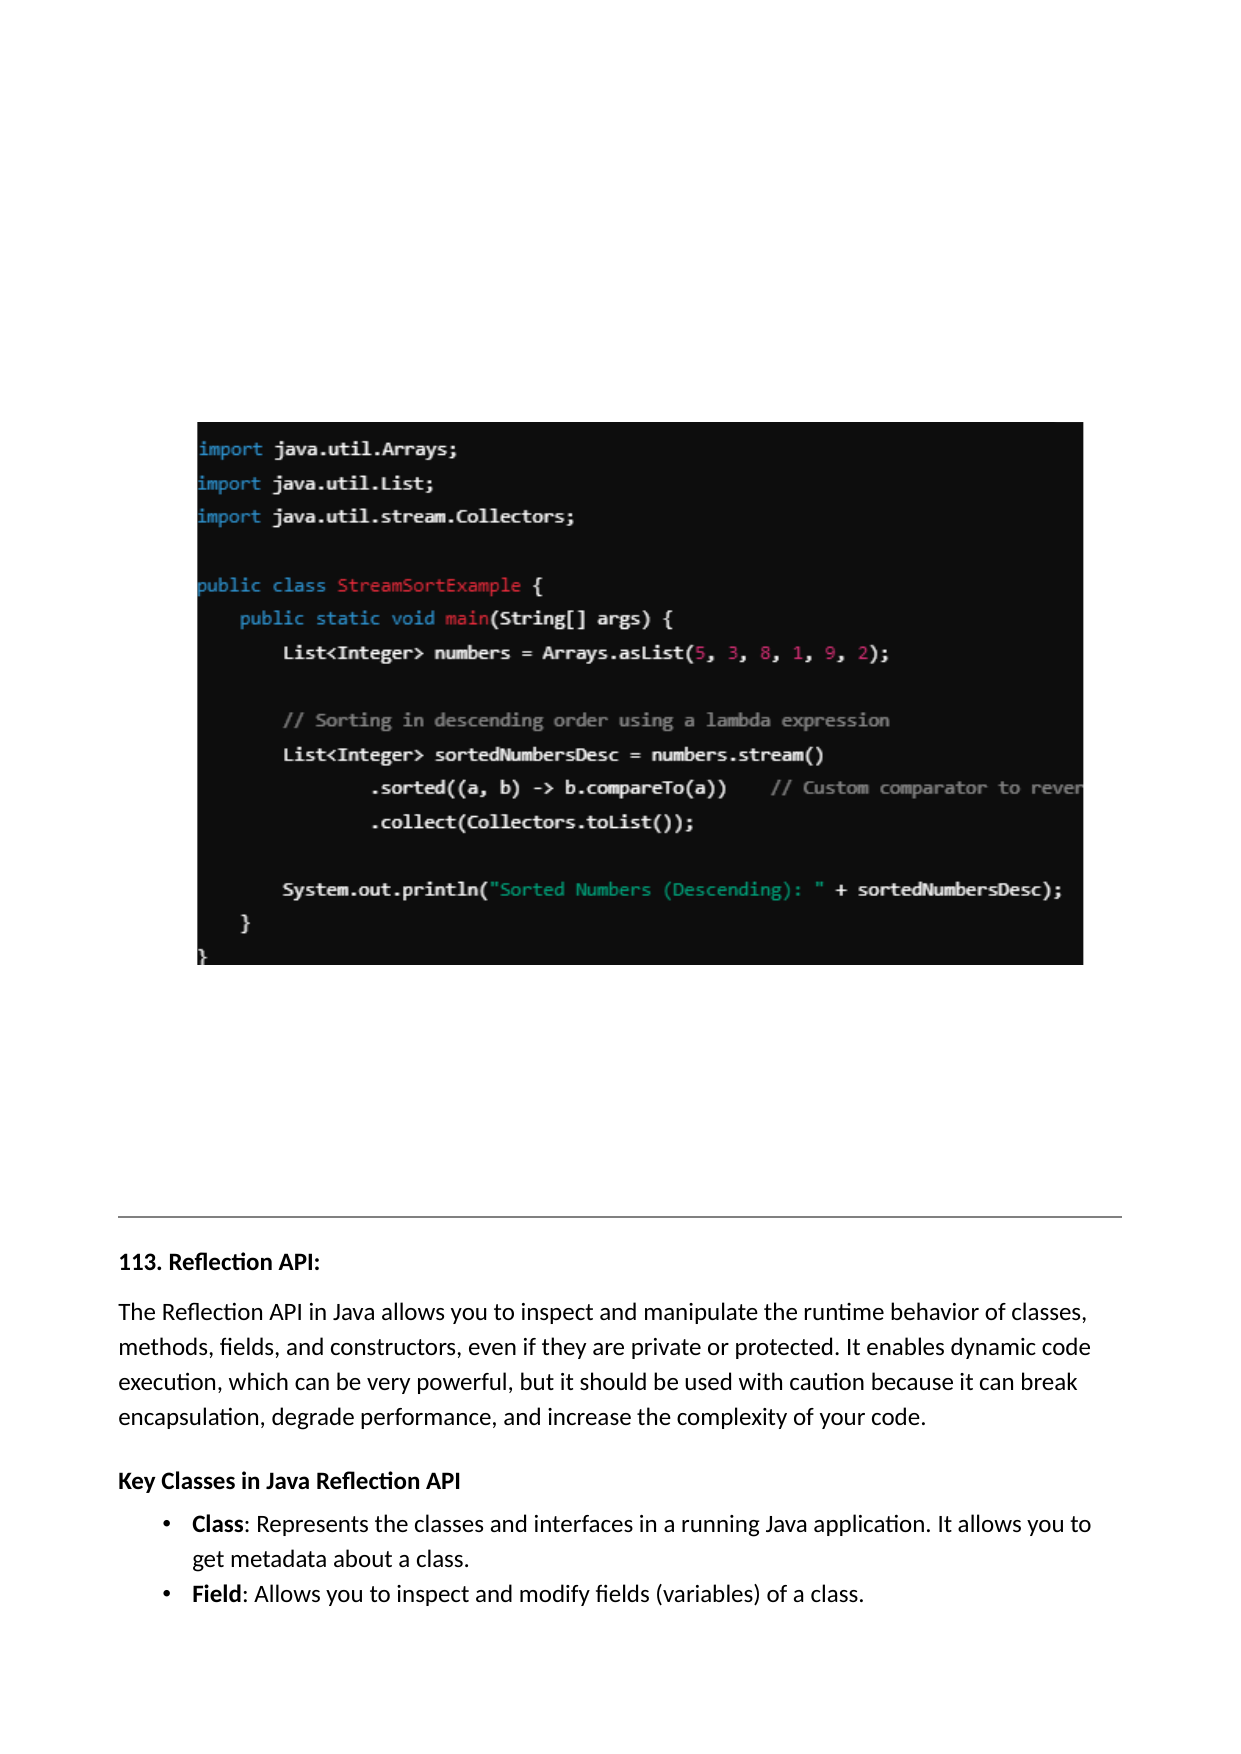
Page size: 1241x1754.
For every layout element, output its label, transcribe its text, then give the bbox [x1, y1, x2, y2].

text 113. Reflection API: [118, 1247, 1122, 1277]
list Field: Allows you to inspect and modify fields (variables) of a class. [162, 1578, 1122, 1609]
text The Reflection API in Java allows you to inspect and manipulate the runtime behavior of classes, methods, fields, and constructors, even if they are private or protected. It enables dynamic code execution, which can be very powerful, but it should be used with caution because it can break encapsulation, degrade performance, and increase the complexity of your code. [118, 1296, 1122, 1432]
list Class: Represents the classes and interfaces in a running Java application. It allows you to get metadata about a class. [162, 1508, 1122, 1574]
picture [197, 422, 1084, 965]
subtitle Key Classes in Java Reflection API [118, 1465, 1122, 1496]
